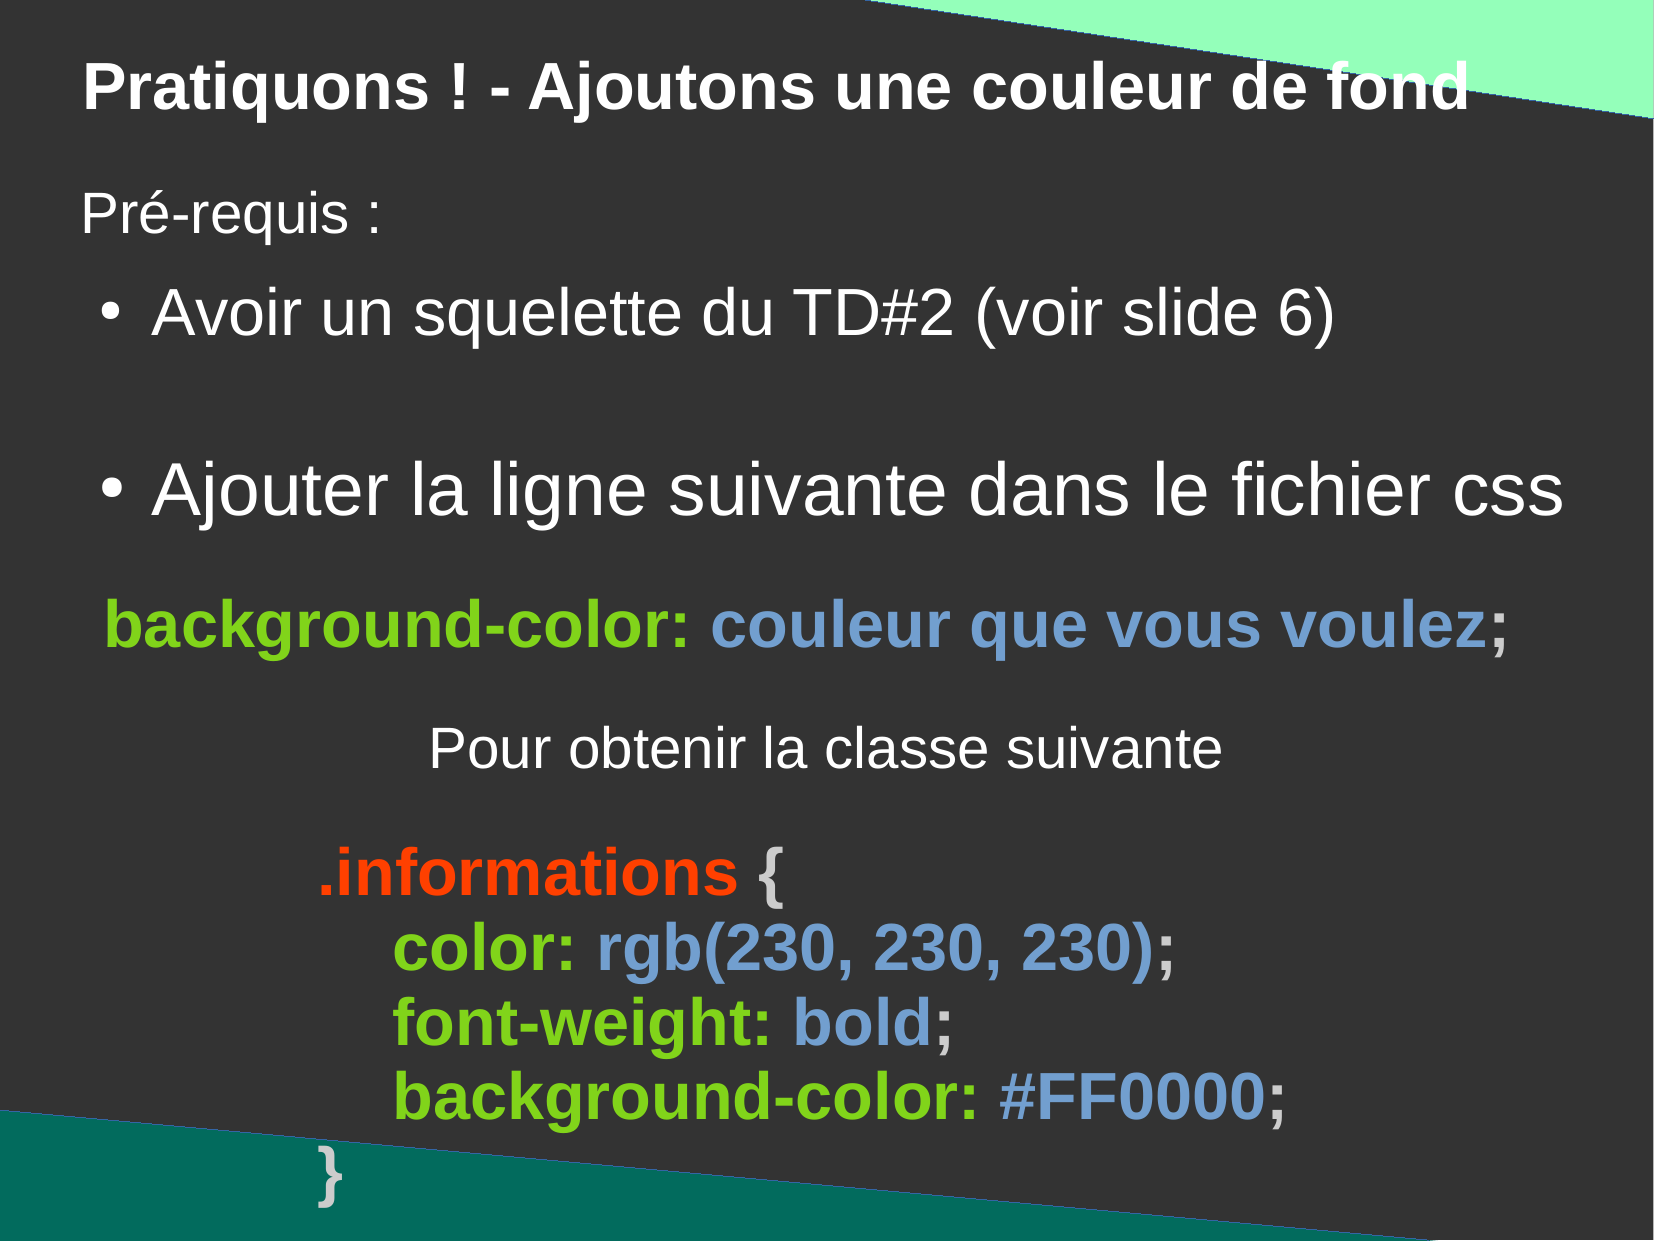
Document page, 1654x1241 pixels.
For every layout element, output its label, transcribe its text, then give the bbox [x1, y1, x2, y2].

text_box background-color: couleur que vous voulez; [88, 626, 1565, 745]
text_box Pour obtenir la classe suivante [330, 708, 1323, 789]
text_box [865, 0, 1654, 119]
list Pré-requis : Avoir un squelette du TD#2 (voir slide 6) [80, 180, 1620, 355]
title Pratiquons ! - Ajoutons une couleur de fond [82, 49, 1571, 152]
text_box .informations { color: rgb(230, 230, 230); font-weight: bold; background-color: #FF0000; } [302, 827, 1351, 1241]
list Ajouter la ligne suivante dans le fichier css [80, 447, 1605, 626]
